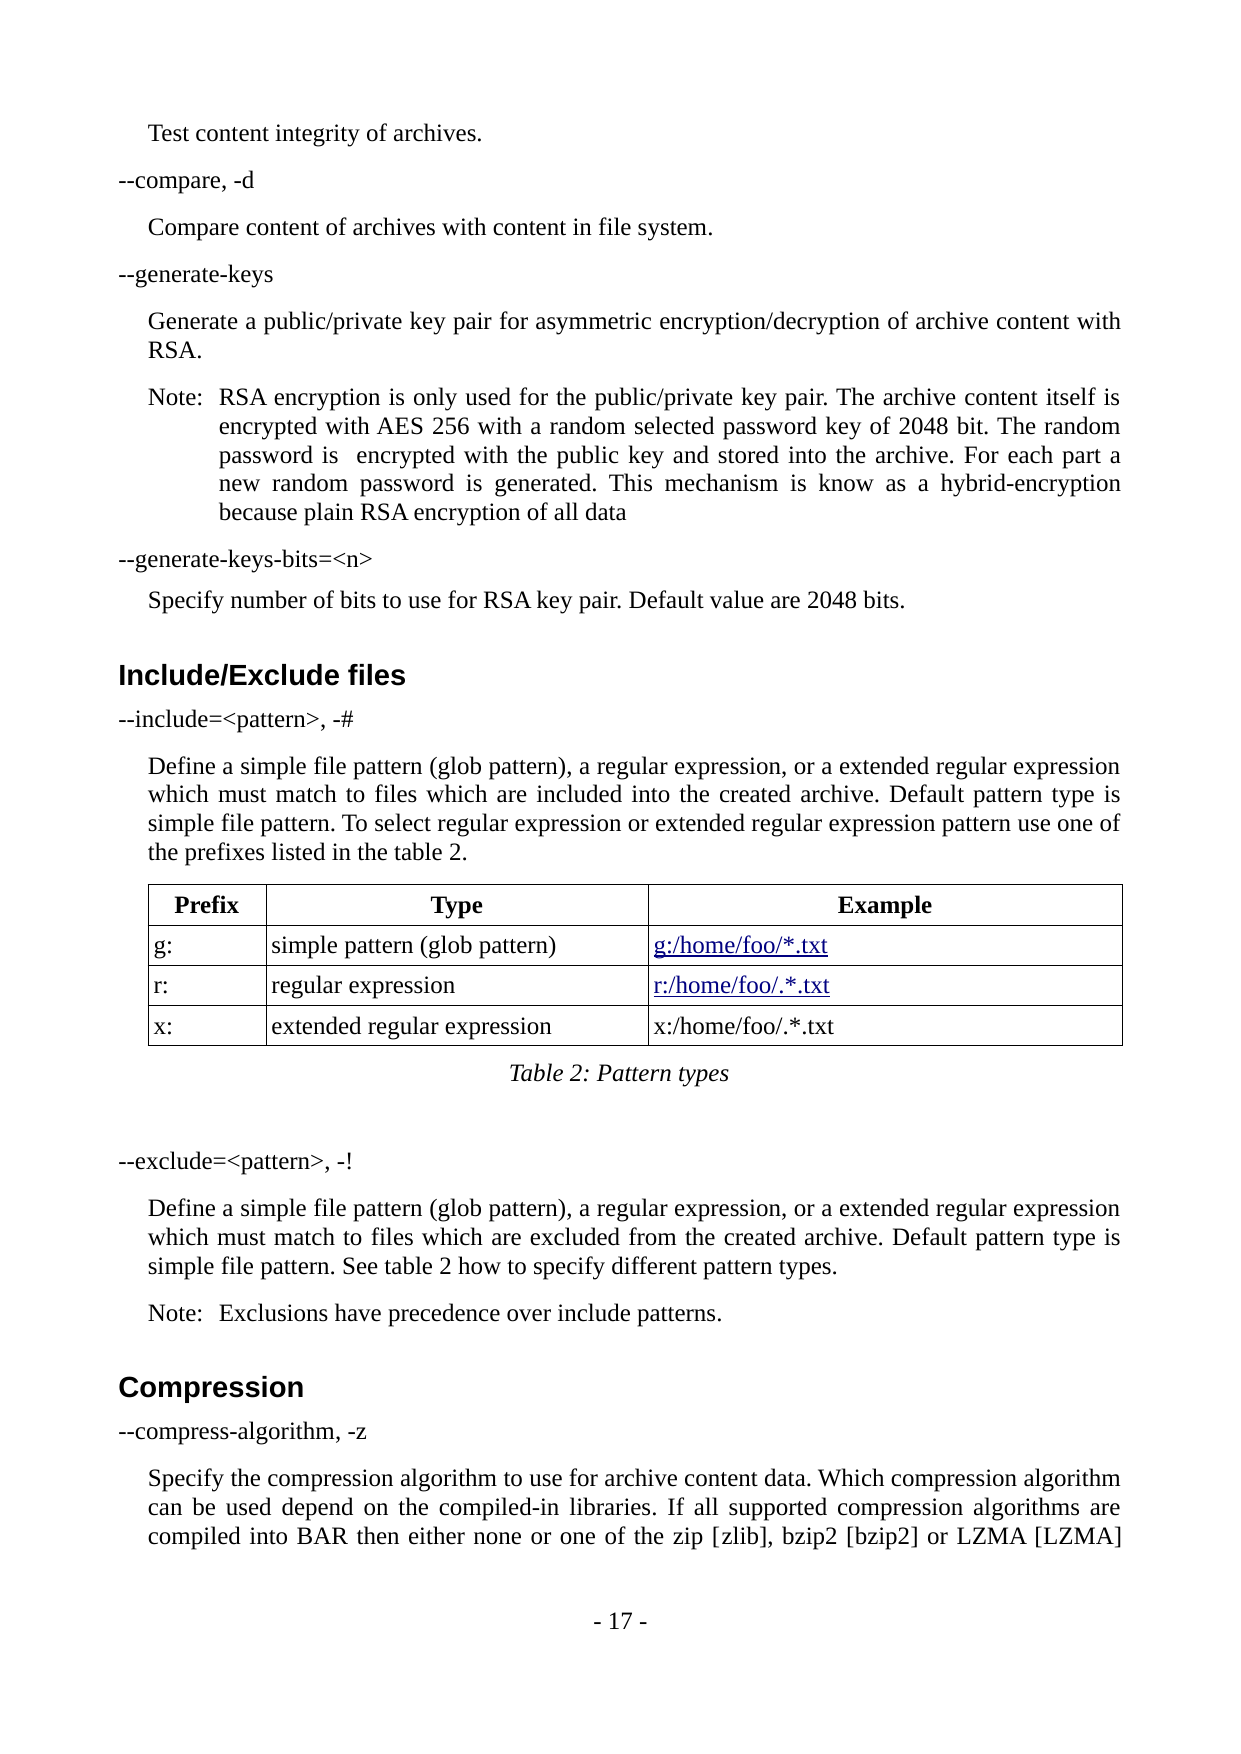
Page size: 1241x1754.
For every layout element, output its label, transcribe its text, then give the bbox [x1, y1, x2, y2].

table_cell extended regular expression [267, 1006, 648, 1045]
text Define a simple file pattern (glob pattern), a regular expression, or a extended regular expression which must match to files which are excluded from the created archive. Default pattern type is simple file pattern. See table 2 how to specify different pattern types. [148, 1193, 1122, 1280]
table_cell regular expression [267, 966, 648, 1005]
text --generate-keys-bits=<n> [118, 544, 1122, 573]
table_cell r: [149, 966, 266, 1005]
table_header Type [267, 885, 648, 924]
table_cell simple pattern (glob pattern) [267, 926, 648, 965]
table_cell g: [149, 926, 266, 965]
table_header Prefix [149, 885, 266, 924]
text Compare content of archives with content in file system. [148, 212, 1122, 241]
title --compress-algorithm, -z [118, 1416, 1122, 1445]
text Generate a public/private key pair for asymmetric encryption/decryption of archive content with RSA. [148, 306, 1122, 364]
title --generate-keys [118, 259, 1122, 288]
text Note: RSA encryption is only used for the public/private key pair. The archive content itself is encrypted with AES 256 with a random selected password key of 2048 bit. The random password is encrypted with the public key and stored into the archive. For each part a new random password is generated. This mechanism is know as a hybrid-encryption because plain RSA encryption of all data [148, 382, 1122, 526]
title --exclude=<pattern>, -! [118, 1146, 1122, 1175]
text Specify number of bits to use for RSA key pair. Default value are 2048 bits. [148, 586, 1122, 614]
table_cell r:/home/foo/.*.txt [649, 966, 1122, 1005]
title --compare, -d [118, 165, 1122, 194]
text Test content integrity of archives. [148, 118, 1122, 147]
text Note: Exclusions have precedence over include patterns. [148, 1298, 1122, 1327]
table_cell g:/home/foo/*.txt [649, 926, 1122, 965]
table_cell x: [149, 1006, 266, 1045]
title --include=<pattern>, -# [118, 704, 1122, 732]
subtitle Compression [118, 1370, 1122, 1404]
table_header Example [649, 885, 1122, 924]
text Specify the compression algorithm to use for archive content data. Which compression algorithm can be used depend on the compiled-in libraries. If all supported compression algorithms are compiled into BAR then either none or one of the zip [zlib], bzip2 [bzip2] or LZMA [LZMA] [148, 1463, 1122, 1549]
subtitle Include/Exclude files [118, 658, 1122, 691]
table_cell x:/home/foo/.*.txt [649, 1006, 1122, 1045]
text Table 2: Pattern types [118, 1058, 1122, 1087]
text Define a simple file pattern (glob pattern), a regular expression, or a extended regular expression which must match to files which are included into the created archive. Default pattern type is simple file pattern. To select regular expression or extended regular expression pattern use one of the prefixes listed in the table 2. [148, 751, 1122, 866]
